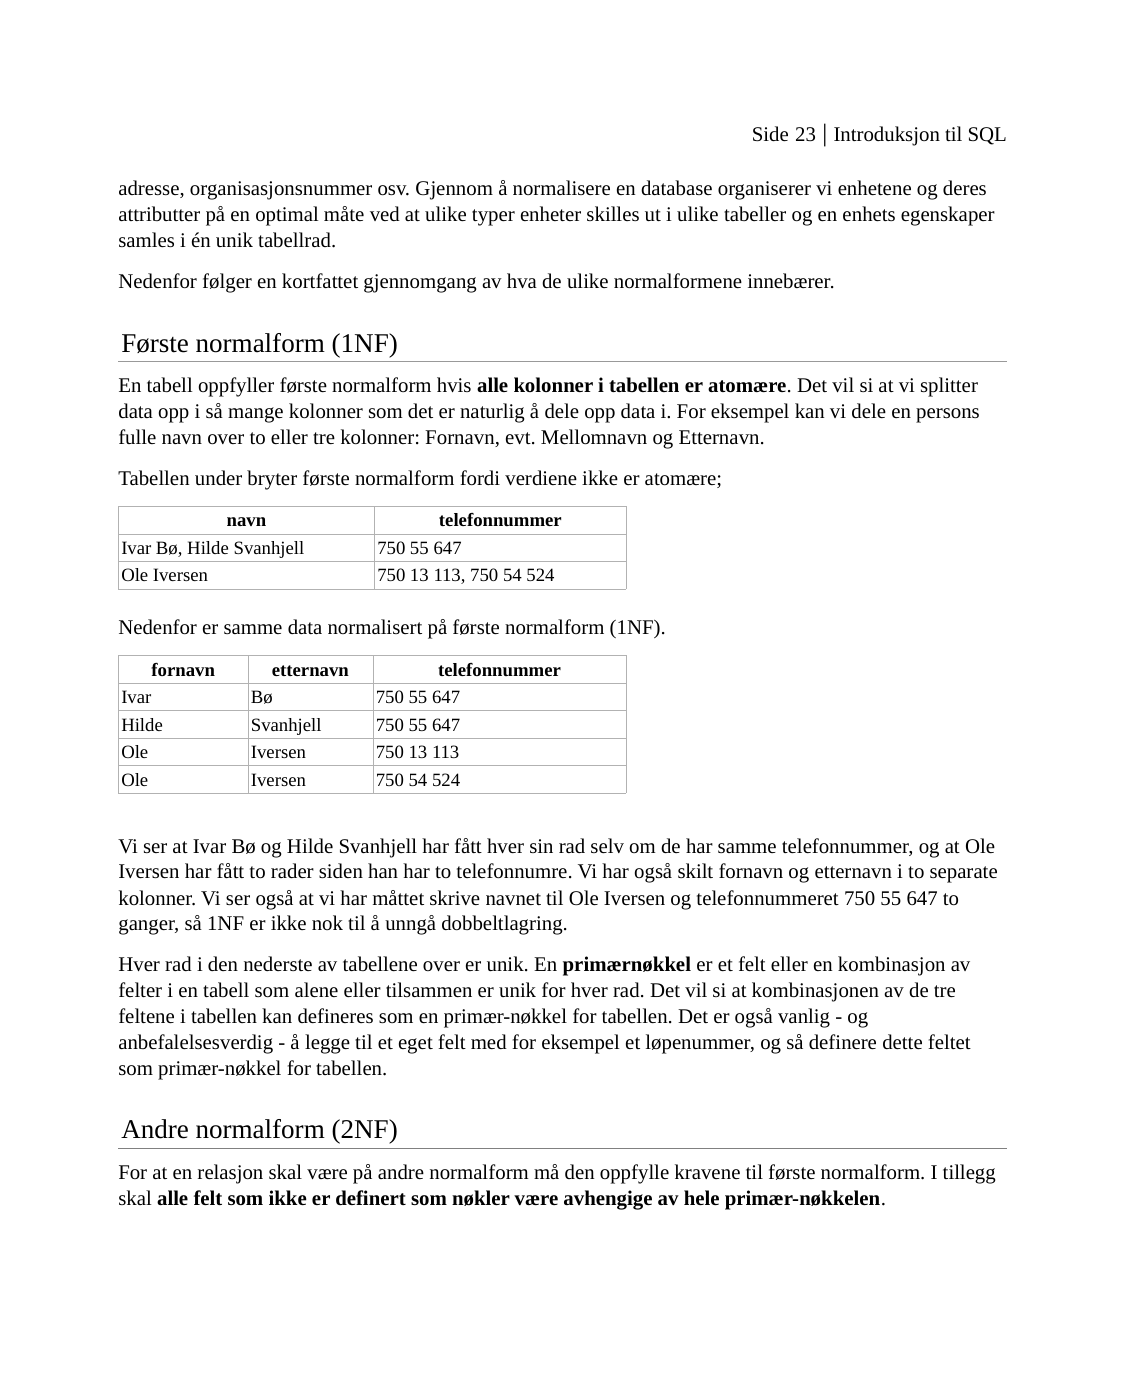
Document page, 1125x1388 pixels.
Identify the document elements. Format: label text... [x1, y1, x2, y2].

table_cell 750 13 113 [374, 739, 626, 765]
table_cell Ivar [119, 684, 248, 710]
table_cell Ole [119, 766, 248, 793]
text Nedenfor er samme data normalisert på første normalform (1NF). [118, 589, 1007, 639]
table_cell Ivar Bø, Hilde Svanhjell [119, 535, 374, 561]
table_cell 750 55 647 [375, 535, 626, 561]
table_cell 750 55 647 [374, 711, 626, 738]
table_cell Ole Iversen [119, 562, 374, 589]
text Vi ser at Ivar Bø og Hilde Svanhjell har fått hver sin rad selv om de har samme telefonnummer, og at Ole Iversen har fått to rader siden han har to telefonnumre. Vi har også skilt fornavn og etternavn i to separate kolonner. Vi ser også at vi har måttet skrive navnet til Ole Iversen og telefonnummeret 750 55 647 to ganger, så 1NF er ikke nok til å unngå dobbeltlagring. [118, 833, 1007, 935]
table_cell Iversen [249, 739, 373, 765]
table_header etternavn [249, 656, 373, 683]
table_cell Svanhjell [249, 711, 373, 738]
table_cell Bø [249, 684, 373, 710]
table_cell Iversen [249, 766, 373, 793]
text For at en relasjon skal være på andre normalform må den oppfylle kravene til første normalform. I tillegg skal alle felt som ikke er definert som nøkler være avhengige av hele primær-nøkkelen. [118, 1160, 1007, 1210]
table_cell Hilde [119, 711, 248, 738]
table_header telefonnummer [375, 507, 626, 534]
table_cell 750 55 647 [374, 684, 626, 710]
table_cell 750 54 524 [374, 766, 626, 793]
table_header telefonnummer [374, 656, 626, 683]
subtitle Andre normalform (2NF) [118, 1111, 1007, 1148]
text adresse, organisasjonsnummer osv. Gjennom å normalisere en database organiserer vi enhetene og deres attributter på en optimal måte ved at ulike typer enheter skilles ut i ulike tabeller og en enhets egenskaper samles i én unik tabellrad. [118, 176, 1007, 252]
table_cell Ole [119, 739, 248, 765]
table_header fornavn [119, 656, 248, 683]
table_cell 750 13 113, 750 54 524 [375, 562, 626, 589]
text Hver rad i den nederste av tabellene over er unik. En primærnøkkel er et felt eller en kombinasjon av felter i en tabell som alene eller tilsammen er unik for hver rad. Det vil si at kombinasjonen av de tre feltene i tabellen kan defineres som en primær-nøkkel for tabellen. Det er også vanlig - og anbefalelsesverdig - å legge til et eget felt med for eksempel et løpenummer, og så definere dette feltet som primær-nøkkel for tabellen. [118, 952, 1007, 1080]
subtitle Første normalform (1NF) [118, 324, 1007, 361]
text Tabellen under bryter første normalform fordi verdiene ikke er atomære; [118, 466, 1007, 490]
table_header navn [119, 507, 374, 534]
text Nedenfor følger en kortfattet gjennomgang av hva de ulike normalformene innebærer. [118, 269, 1007, 293]
text En tabell oppfyller første normalform hvis alle kolonner i tabellen er atomære. Det vil si at vi splitter data opp i så mange kolonner som det er naturlig å dele opp data i. For eksempel kan vi dele en persons fulle navn over to eller tre kolonner: Fornavn, evt. Mellomnavn og Etternavn. [118, 373, 1007, 449]
